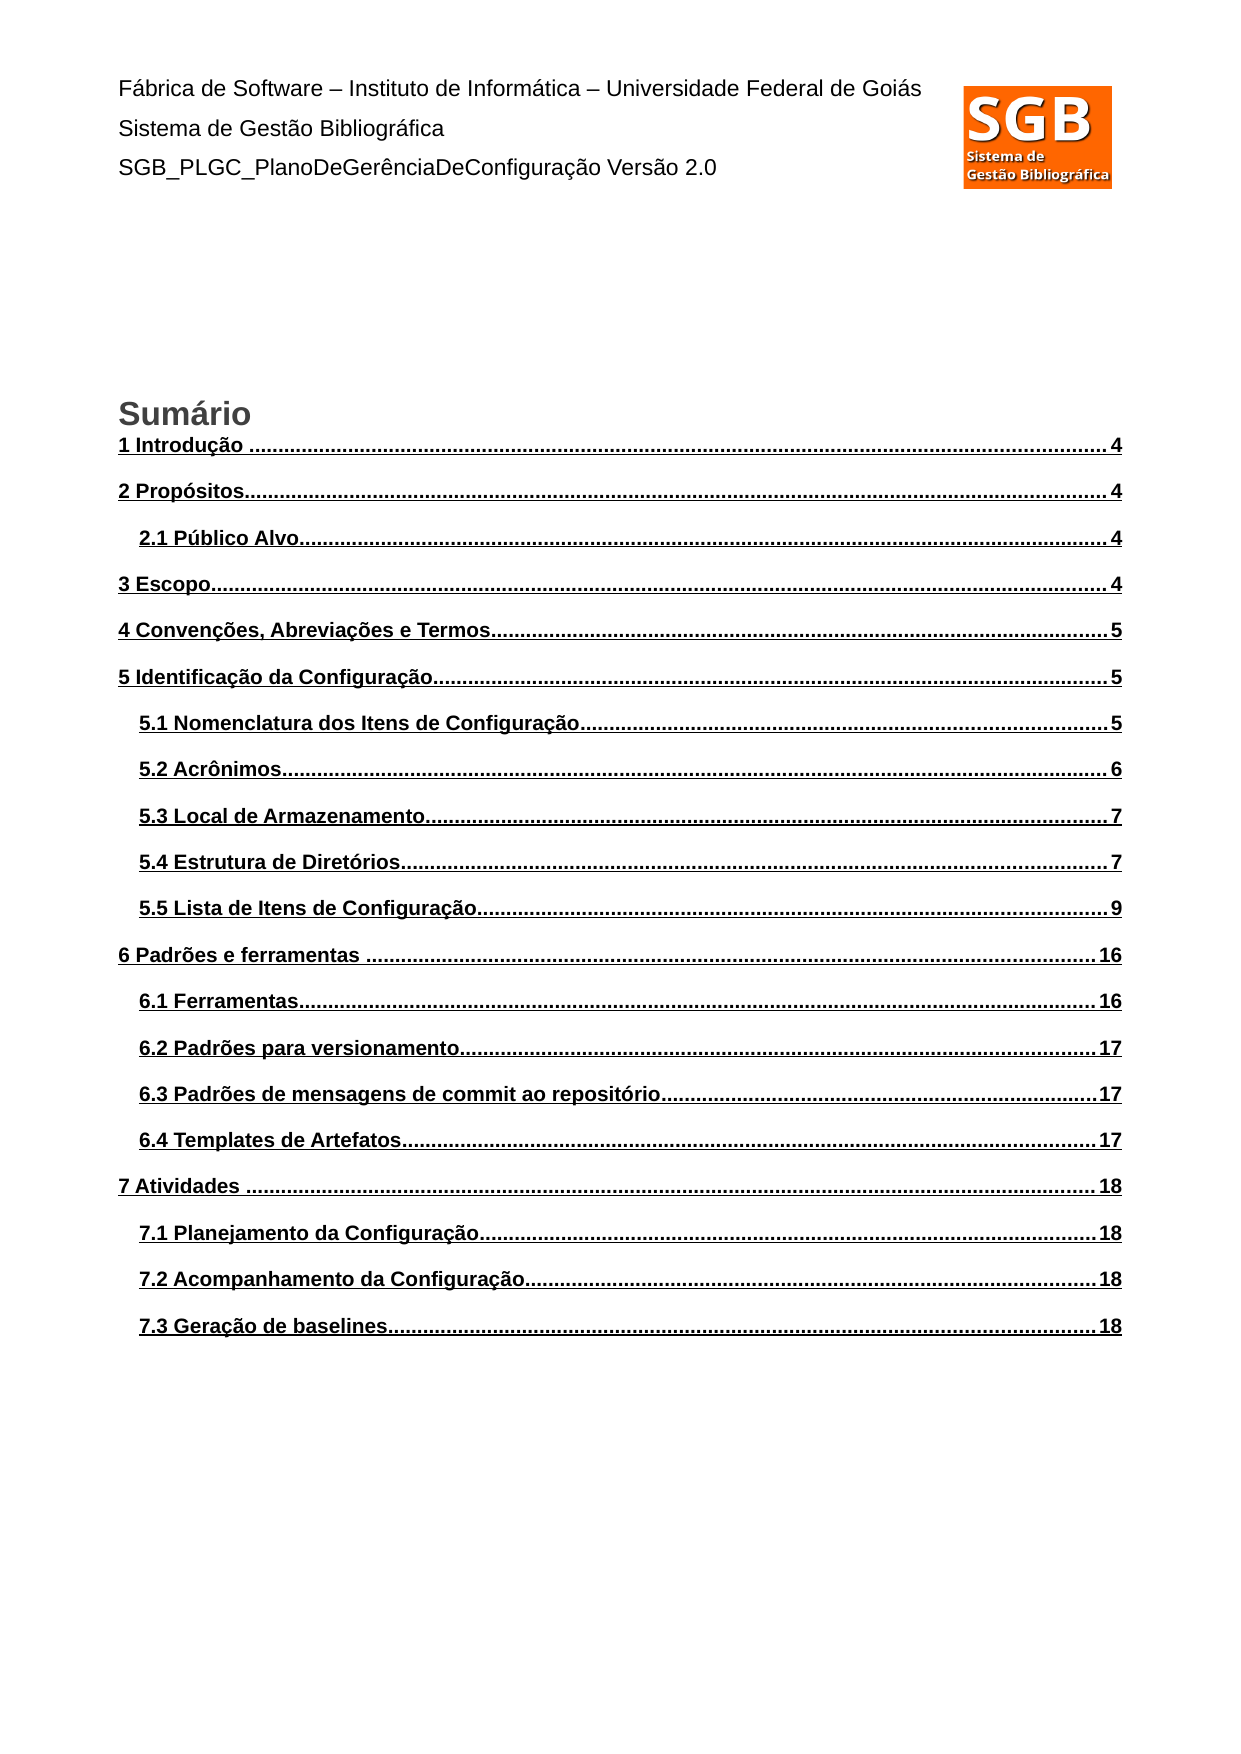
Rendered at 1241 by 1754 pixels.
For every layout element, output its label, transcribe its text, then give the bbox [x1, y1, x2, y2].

text 5.5 Lista de Itens de Configuração 9 [139, 896, 1122, 917]
text 5.4 Estrutura de Diretórios 7 [139, 850, 1122, 871]
text 7.2 Acompanhamento da Configuração 18 [139, 1267, 1122, 1288]
text 7 Atividades 18 [118, 1174, 1122, 1195]
text 6.3 Padrões de mensagens de commit ao repositório 17 [139, 1082, 1122, 1103]
text 6.2 Padrões para versionamento 17 [139, 1035, 1122, 1056]
text 1 Introdução 4 [118, 433, 1122, 454]
text 6 Padrões e ferramentas 16 [118, 943, 1122, 964]
text 7.1 Planejamento da Configuração 18 [139, 1221, 1122, 1242]
text 5.3 Local de Armazenamento 7 [139, 803, 1122, 824]
text 6.4 Templates de Artefatos 17 [139, 1128, 1122, 1149]
text 4 Convenções, Abreviações e Termos 5 [118, 618, 1122, 639]
text 2 Propósitos 4 [118, 479, 1122, 500]
text 3 Escopo 4 [118, 572, 1122, 593]
text 6.1 Ferramentas 16 [139, 989, 1122, 1010]
subtitle Sumário [118, 398, 1122, 433]
text 5.2 Acrônimos 6 [139, 757, 1122, 778]
text 2.1 Público Alvo 4 [139, 525, 1122, 546]
text 5.1 Nomenclatura dos Itens de Configuração 5 [139, 711, 1122, 732]
text 7.3 Geração de baselines 18 [139, 1313, 1122, 1334]
text 5 Identificação da Configuração 5 [118, 664, 1122, 686]
